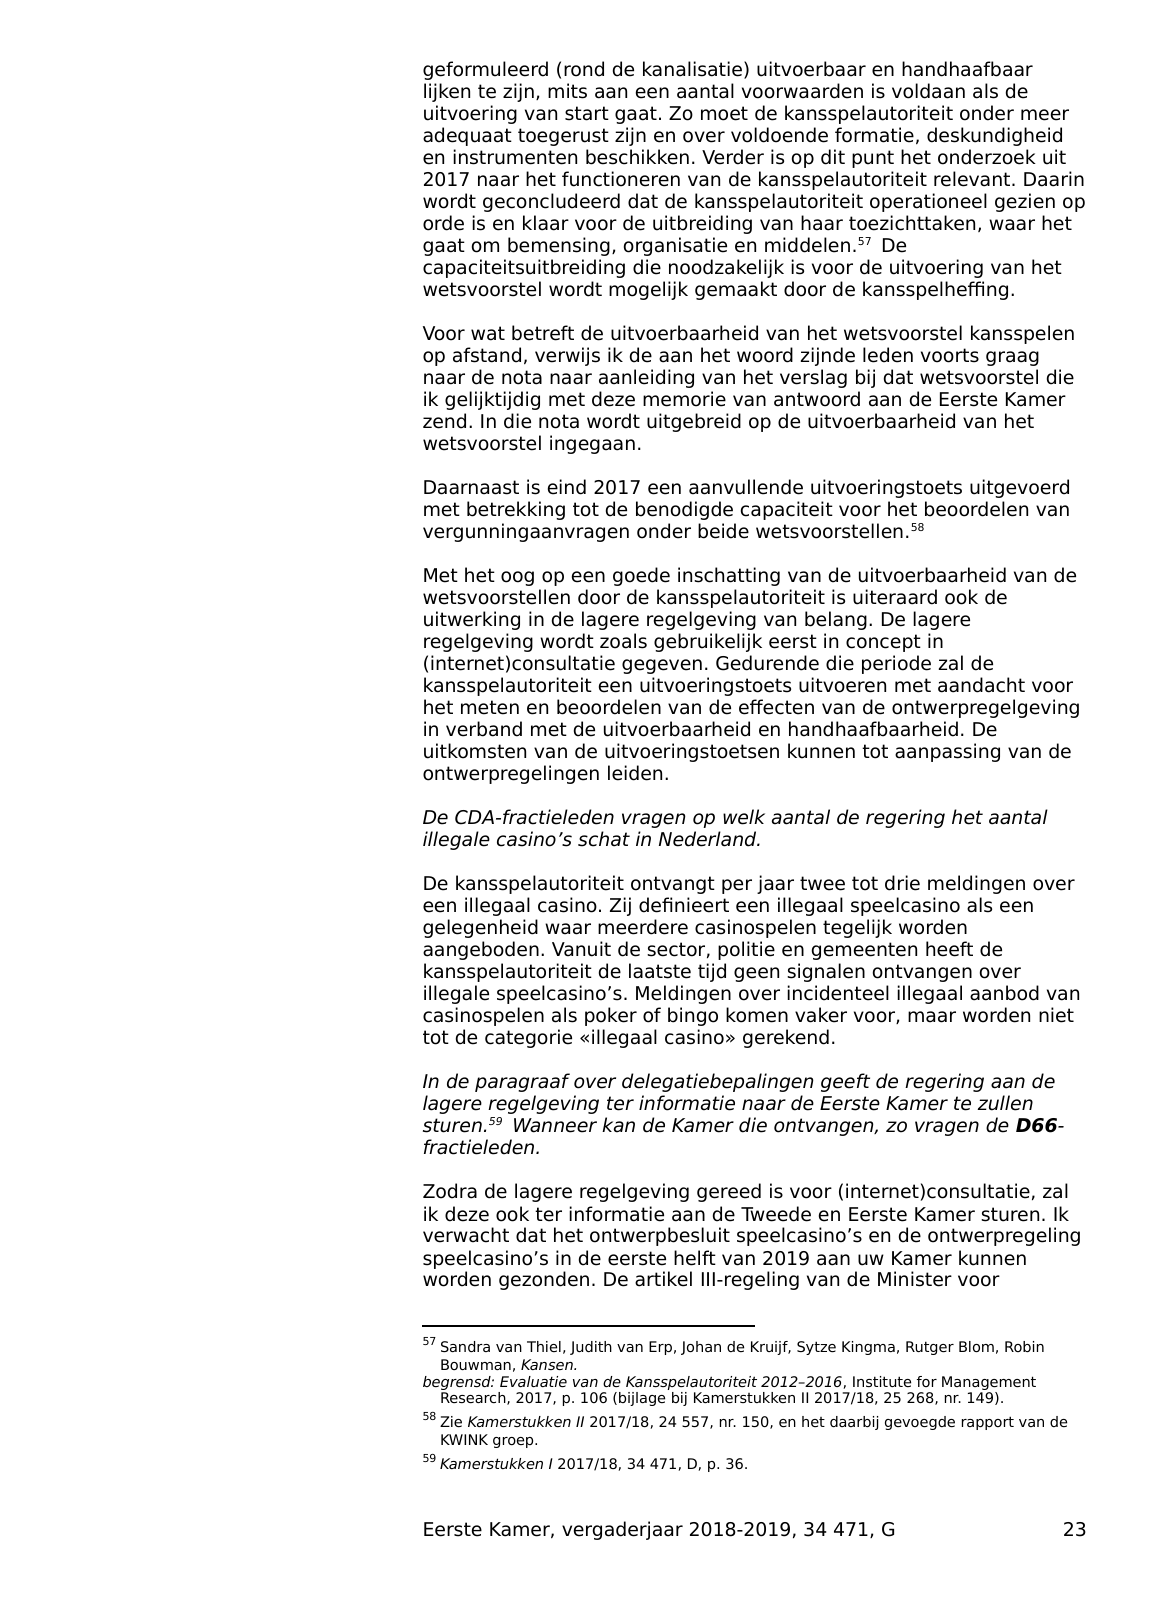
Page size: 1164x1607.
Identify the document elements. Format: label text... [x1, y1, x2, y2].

text Voor wat betreft de uitvoerbaarheid van het wetsvoorstel kansspelen op afstand, verwijs ik de aan het woord zijnde leden voorts graag naar de nota naar aanleiding van het verslag bij dat wetsvoorstel die ik gelijktijdig met deze memorie van antwoord aan de Eerste Kamer zend. In die nota wordt uitgebreid op de uitvoerbaarheid van het wetsvoorstel ingegaan. [422, 323, 1087, 455]
text Daarnaast is eind 2017 een aanvullende uitvoeringstoets uitgevoerd met betrekking tot de benodigde capaciteit voor het beoordelen van vergunningaanvragen onder beide wetsvoorstellen. [422, 477, 1087, 543]
text De CDA-fractieleden vragen op welk aantal de regering het aantal illegale casino’s schat in Nederland. [422, 807, 1087, 851]
text Zie Kamerstukken II 2017/18, 24 557, nr. 150, en het daarbij gevoegde rapport van de KWINK groep. [422, 1410, 1087, 1449]
text geformuleerd (rond de kanalisatie) uitvoerbaar en handhaafbaar lijken te zijn, mits aan een aantal voorwaarden is voldaan als de uitvoering van start gaat. Zo moet de kansspelautoriteit onder meer adequaat toegerust zijn en over voldoende formatie, deskundigheid en instrumenten beschikken. Verder is op dit punt het onderzoek uit 2017 naar het functioneren van de kansspelautoriteit relevant. Daarin wordt geconcludeerd dat de kansspelautoriteit operationeel gezien op orde is en klaar voor de uitbreiding van haar toezichttaken, waar het gaat om bemensing, organisatie en middelen. De capaciteitsuitbreiding die noodzakelijk is voor de uitvoering van het wetsvoorstel wordt mogelijk gemaakt door de kansspelheffing. [422, 59, 1087, 301]
text Met het oog op een goede inschatting van de uitvoerbaarheid van de wetsvoorstellen door de kansspelautoriteit is uiteraard ook de uitwerking in de lagere regelgeving van belang. De lagere regelgeving wordt zoals gebruikelijk eerst in concept in (internet)consultatie gegeven. Gedurende die periode zal de kansspelautoriteit een uitvoeringstoets uitvoeren met aandacht voor het meten en beoordelen van de effecten van de ontwerpregelgeving in verband met de uitvoerbaarheid en handhaafbaarheid. De uitkomsten van de uitvoeringstoetsen kunnen tot aanpassing van de ontwerpregelingen leiden. [422, 565, 1087, 785]
text Zodra de lagere regelgeving gereed is voor (internet)consultatie, zal ik deze ook ter informatie aan de Tweede en Eerste Kamer sturen. Ik verwacht dat het ontwerpbesluit speelcasino’s en de ontwerpregeling speelcasino’s in de eerste helft van 2019 aan uw Kamer kunnen worden gezonden. De artikel III-regeling van de Minister voor [422, 1181, 1087, 1291]
text De kansspelautoriteit ontvangt per jaar twee tot drie meldingen over een illegaal casino. Zij definieert een illegaal speelcasino als een gelegenheid waar meerdere casinospelen tegelijk worden aangeboden. Vanuit de sector, politie en gemeenten heeft de kansspelautoriteit de laatste tijd geen signalen ontvangen over illegale speelcasino’s. Meldingen over incidenteel illegaal aanbod van casinospelen als poker of bingo komen vaker voor, maar worden niet tot de categorie «illegaal casino» gerekend. [422, 873, 1087, 1049]
text Sandra van Thiel, Judith van Erp, Johan de Kruijf, Sytze Kingma, Rutger Blom, Robin Bouwman, Kansen. [422, 1335, 1087, 1374]
text Kamerstukken I 2017/18, 34 471, D, p. 36. [422, 1452, 1087, 1474]
text begrensd: Evaluatie van de Kansspelautoriteit 2012–2016, Institute for Management Research, 2017, p. 106 (bijlage bij Kamerstukken II 2017/18, 25 268, nr. 149). [422, 1374, 1087, 1407]
text In de paragraaf over delegatiebepalingen geeft de regering aan de lagere regelgeving ter informatie naar de Eerste Kamer te zullen sturen. Wanneer kan de Kamer die ontvangen, zo vragen de D66-fractieleden. [422, 1071, 1087, 1159]
